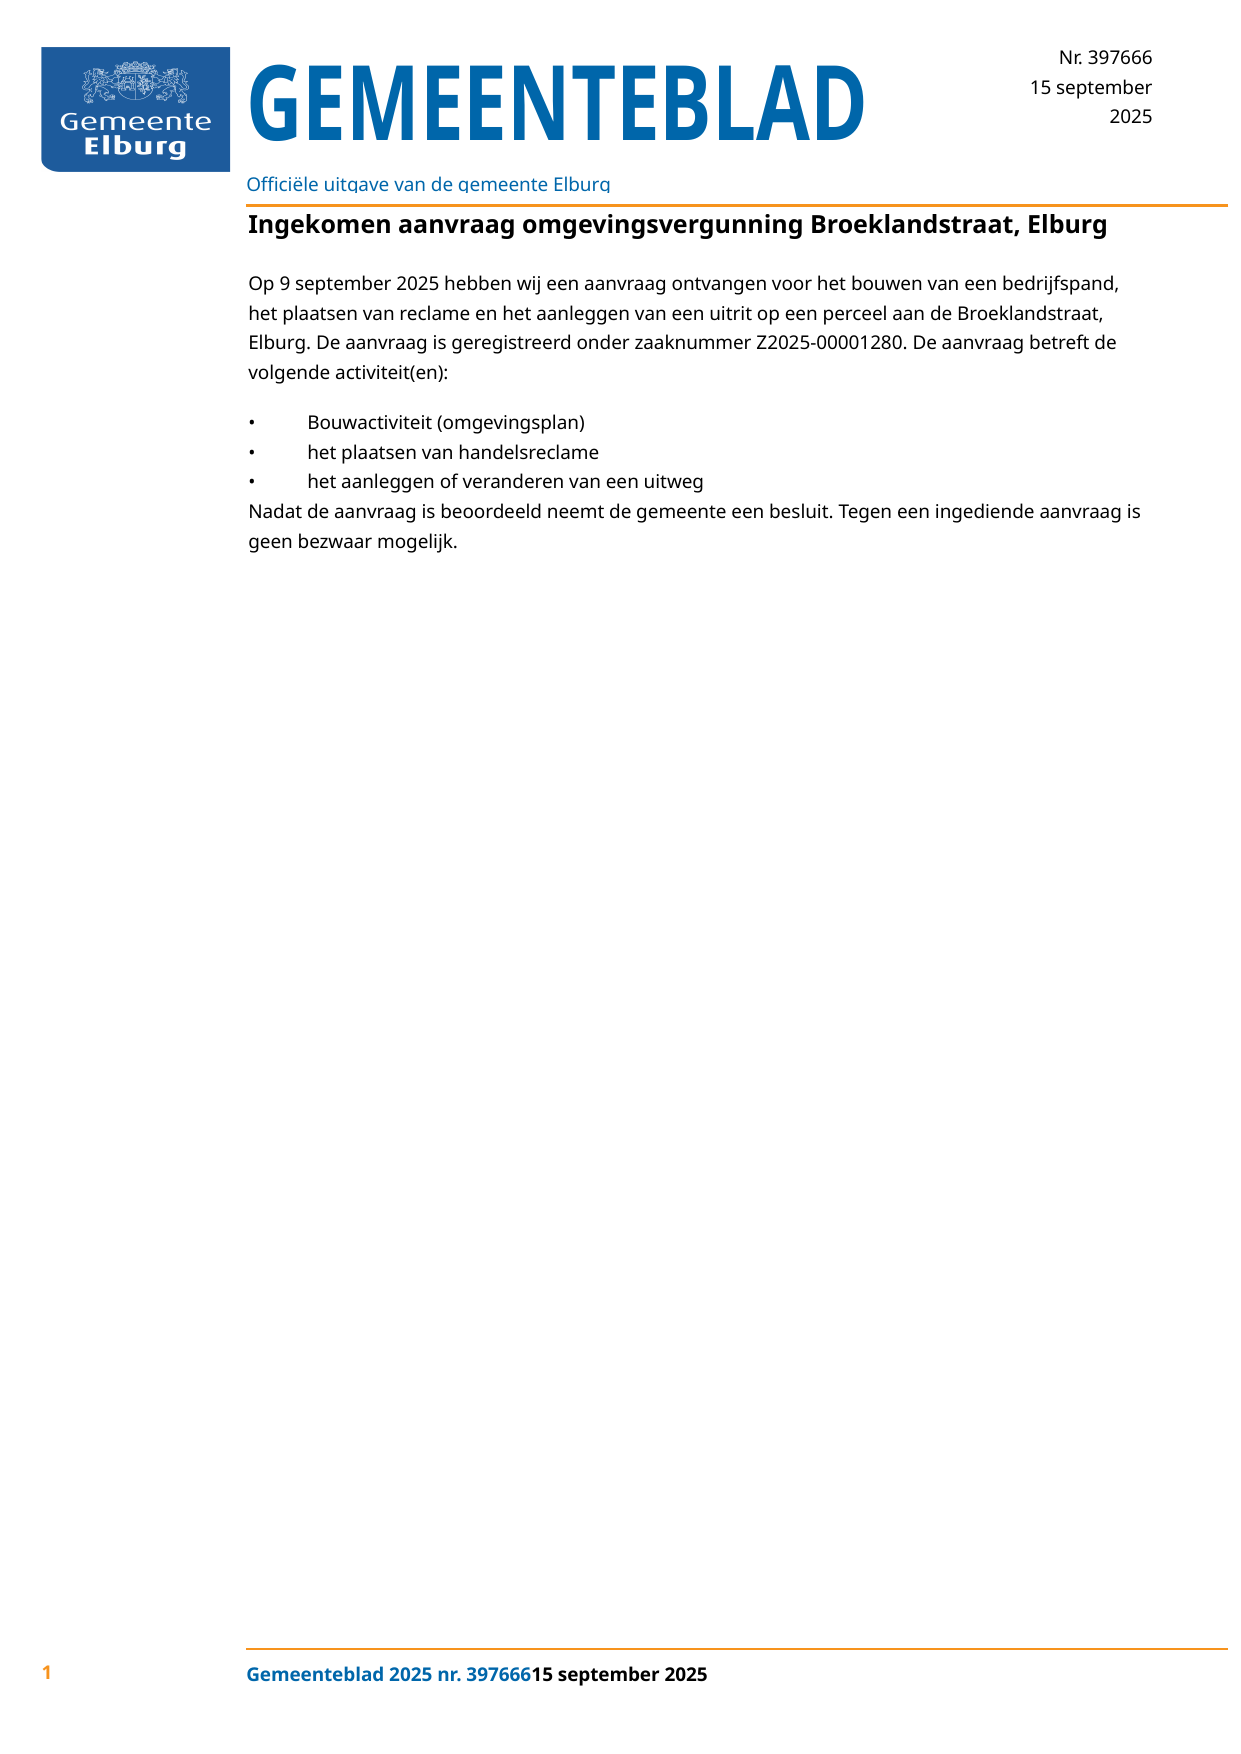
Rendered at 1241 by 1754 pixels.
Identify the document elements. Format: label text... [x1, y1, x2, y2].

text Nadat de aanvraag is beoordeeld neemt de gemeente een besluit. Tegen een ingediende aanvraag is geen bezwaar mogelijk. [248, 498, 1152, 553]
list Bouwactiviteit (omgevingsplan) [248, 409, 1152, 435]
list het plaatsen van handelsreclame [248, 439, 1152, 465]
text Ingekomen aanvraag omgevingsvergunning Broeklandstraat, Elburg [248, 207, 1152, 241]
text Op 9 september 2025 hebben wij een aanvraag ontvangen voor het bouwen van een bedrijfspand, het plaatsen van reclame en het aanleggen van een uitrit op een perceel aan de Broeklandstraat, Elburg. De aanvraag is geregistreerd onder zaaknummer Z2025-00001280. De aanvraag betreft de volgende activiteit(en): [248, 270, 1152, 385]
picture [41, 47, 231, 172]
list het aanleggen of veranderen van een uitweg [248, 469, 1152, 494]
